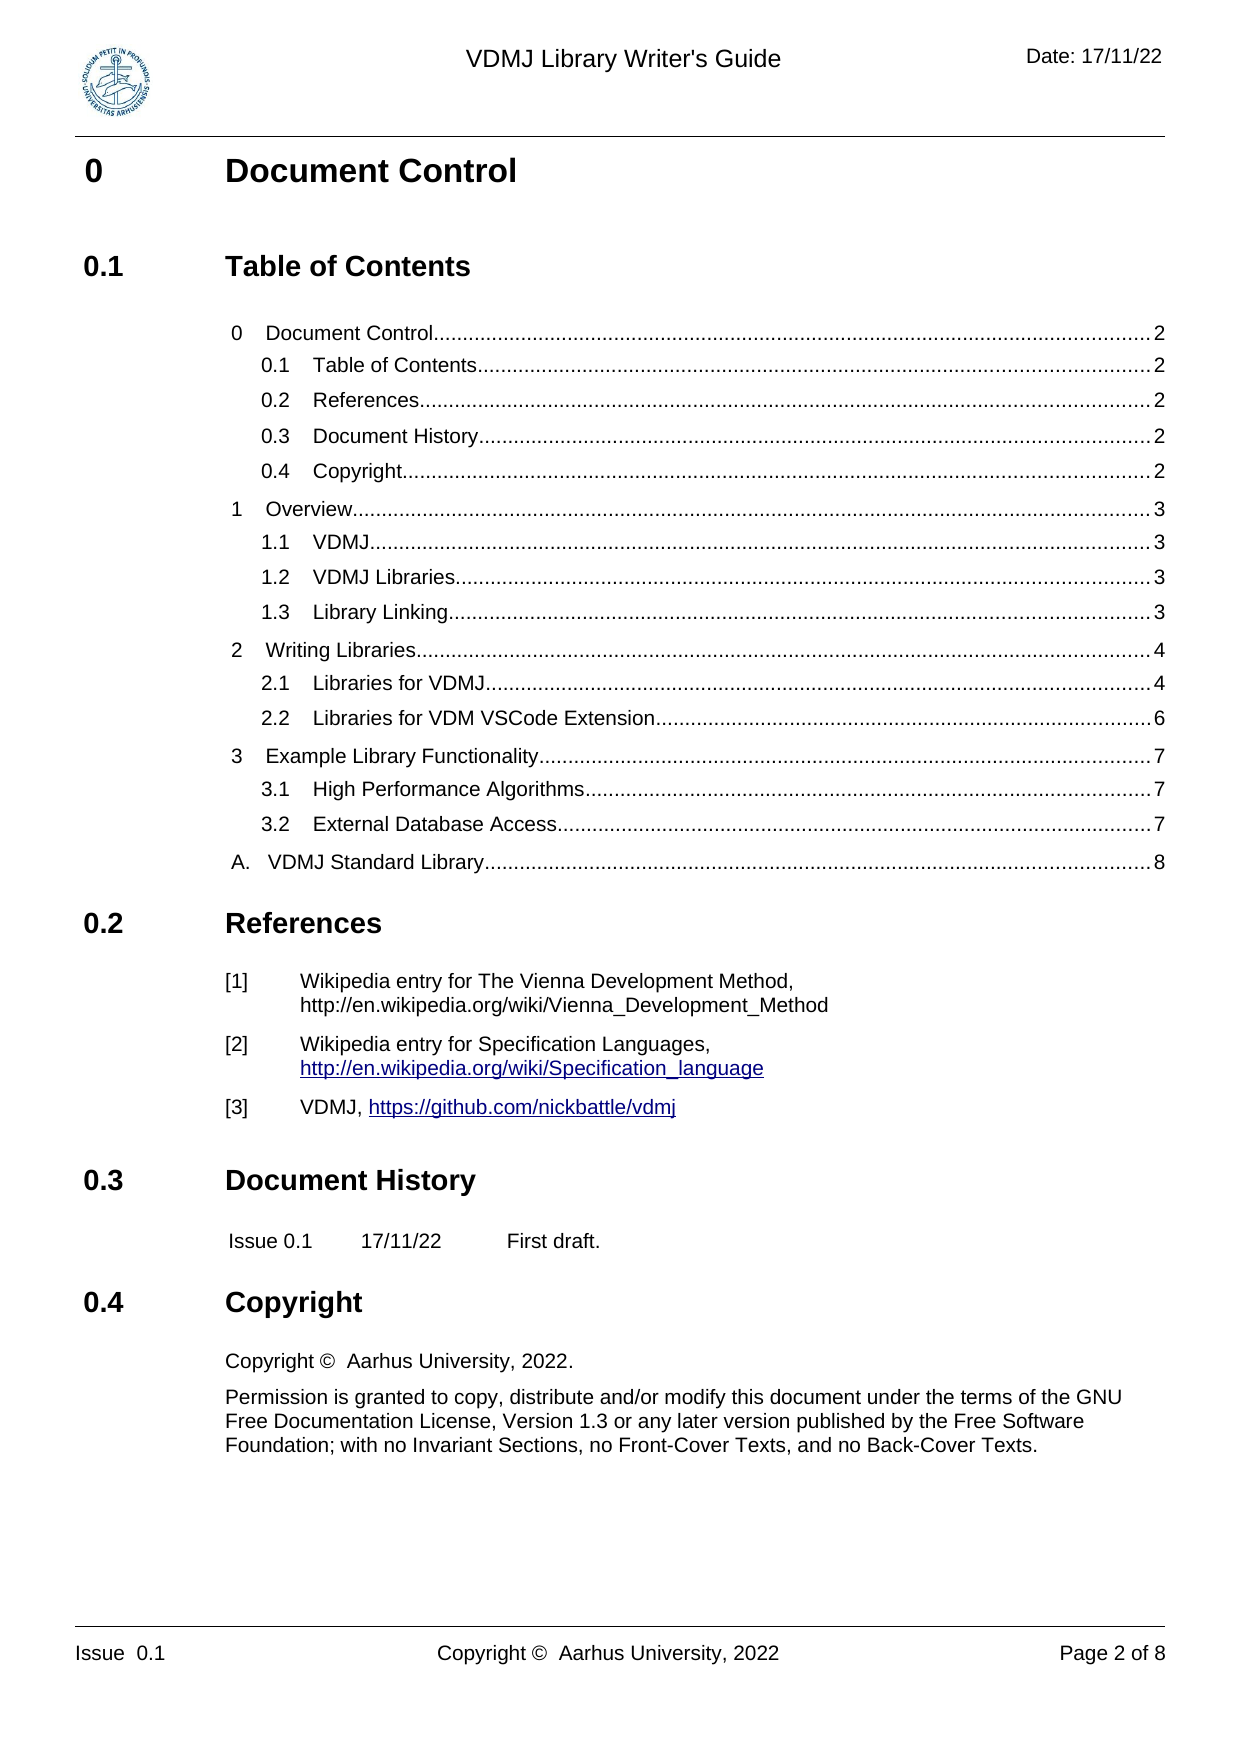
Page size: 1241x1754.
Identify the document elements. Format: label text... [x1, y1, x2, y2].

text 2.1 Libraries for VDMJ 4 [255, 671, 1165, 694]
subtitle Table of Contents [75, 250, 1165, 282]
text 3.2 External Database Access 7 [255, 812, 1165, 836]
text 0.4 Copyright 2 [255, 460, 1165, 483]
subtitle Document History [75, 1164, 1165, 1197]
text 0.2 References 2 [255, 389, 1165, 412]
subtitle References [75, 907, 1165, 939]
text A. VDMJ Standard Library 8 [225, 851, 1165, 874]
list Wikipedia entry for The Vienna Development Method, http://en.wikipedia.org/wiki/Vienna_Development_Method [225, 969, 1165, 1017]
text 2 Writing Libraries 4 [225, 639, 1165, 662]
text 0.3 Document History 2 [255, 424, 1165, 448]
list Wikipedia entry for Specification Languages, http://en.wikipedia.org/wiki/Specification_language [225, 1032, 1165, 1080]
list VDMJ, https://github.com/nickbattle/vdmj [225, 1095, 1165, 1119]
text 1.3 Library Linking 3 [255, 601, 1165, 624]
text 1.1 VDMJ 3 [255, 530, 1165, 553]
text 0.1 Table of Contents 2 [255, 354, 1165, 377]
text Permission is granted to copy, distribute and/or modify this document under the terms of the GNU Free Documentation License, Version 1.3 or any later version published by the Free Software Foundation; with no Invariant Sections, no Front-Cover Texts, and no Back-Cover Texts. [225, 1385, 1165, 1457]
subtitle Copyright [75, 1286, 1165, 1319]
table_header First draft. [504, 1227, 1118, 1256]
text 2.2 Libraries for VDM VSCode Extension 6 [255, 707, 1165, 730]
text 3.1 High Performance Algorithms 7 [255, 777, 1165, 800]
table_header 17/11/22 [358, 1227, 503, 1256]
text 1.2 VDMJ Libraries 3 [255, 566, 1165, 589]
text 3 Example Library Functionality 7 [225, 745, 1165, 768]
text Copyright © Aarhus University, 2022. [225, 1349, 1165, 1373]
table_header Issue 0.1 [225, 1227, 357, 1256]
text 1 Overview 3 [225, 498, 1165, 521]
subtitle Document Control [75, 152, 1165, 190]
picture [78, 44, 153, 120]
text 0 Document Control 2 [225, 321, 1165, 345]
